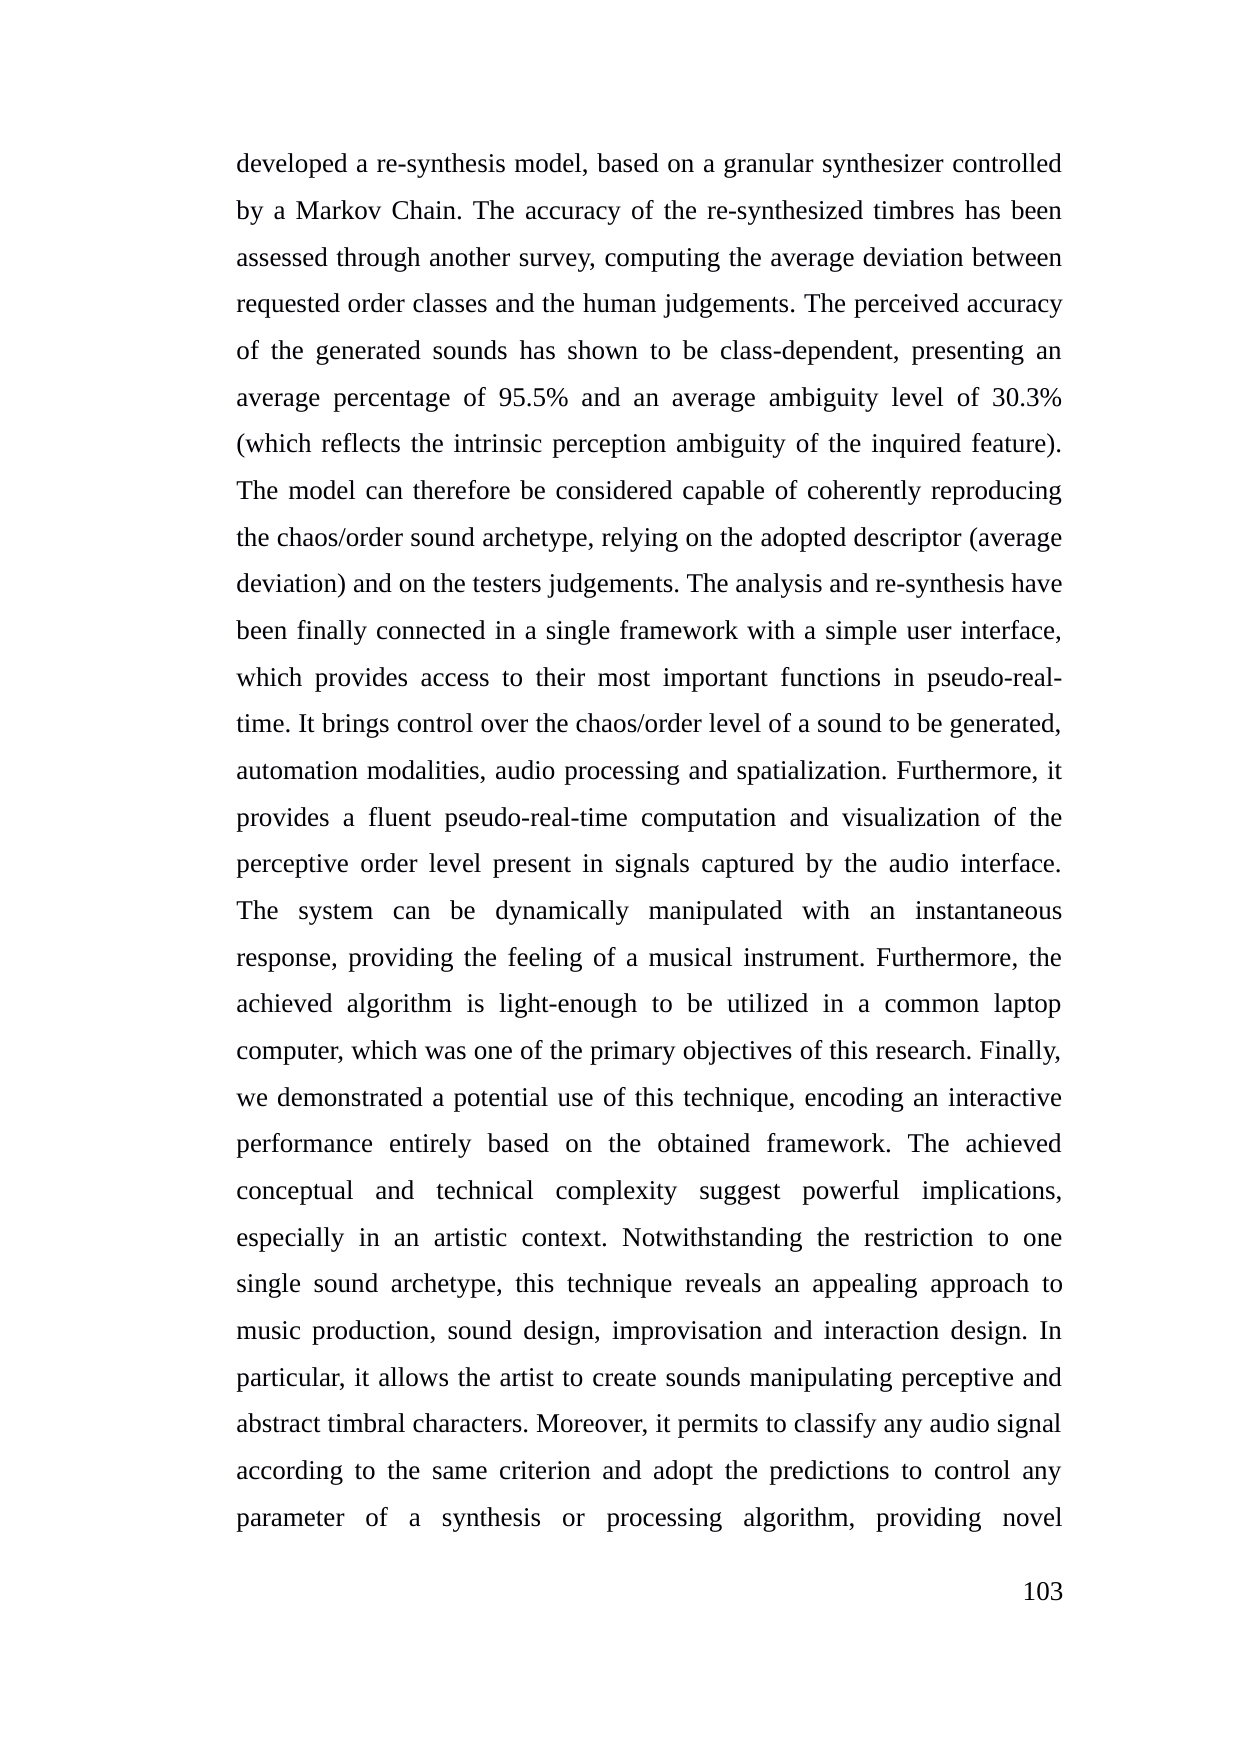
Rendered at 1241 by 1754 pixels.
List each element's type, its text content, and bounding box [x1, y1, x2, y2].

text developed a re-synthesis model, based on a granular synthesizer controlled by a Markov Chain. The accuracy of the re-synthesized timbres has been assessed through another survey, computing the average deviation between requested order classes and the human judgements. The perceived accuracy of the generated sounds has shown to be class-dependent, presenting an average percentage of 95.5% and an average ambiguity level of 30.3% (which reflects the intrinsic perception ambiguity of the inquired feature). The model can therefore be considered capable of coherently reproducing the chaos/order sound archetype, relying on the adopted descriptor (average deviation) and on the testers judgements. The analysis and re-synthesis have been finally connected in a single framework with a simple user interface, which provides access to their most important functions in pseudo-real-time. It brings control over the chaos/order level of a sound to be generated, automation modalities, audio processing and spatialization. Furthermore, it provides a fluent pseudo-real-time computation and visualization of the perceptive order level present in signals captured by the audio interface. The system can be dynamically manipulated with an instantaneous response, providing the feeling of a musical instrument. Furthermore, the achieved algorithm is light-enough to be utilized in a common laptop computer, which was one of the primary objectives of this research. Finally, we demonstrated a potential use of this technique, encoding an interactive performance entirely based on the obtained framework. The achieved conceptual and technical complexity suggest powerful implications, especially in an artistic context. Notwithstanding the restriction to one single sound archetype, this technique reveals an appealing approach to music production, sound design, improvisation and interaction design. In particular, it allows the artist to create sounds manipulating perceptive and abstract timbral characters. Moreover, it permits to classify any audio signal according to the same criterion and adopt the predictions to control any parameter of a synthesis or processing algorithm, providing novel [236, 148, 1063, 1532]
